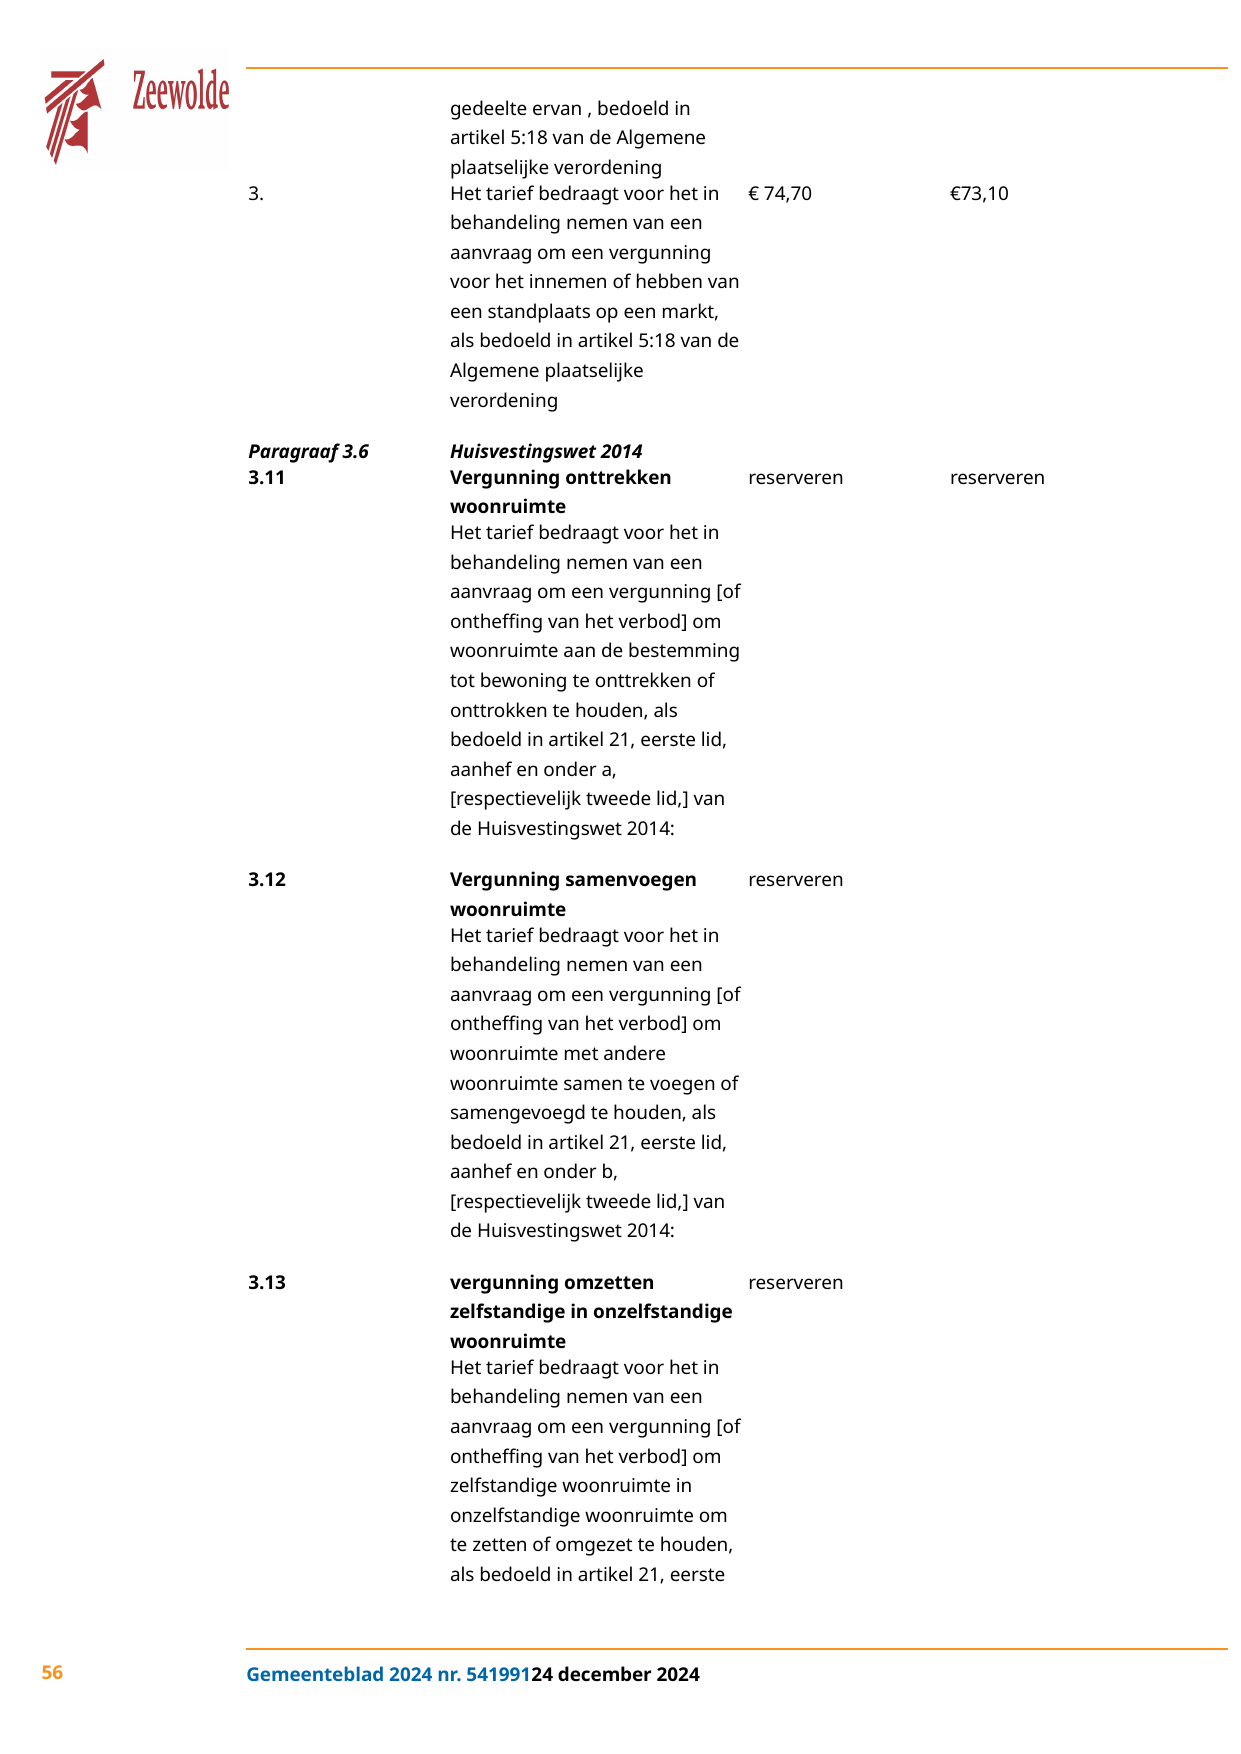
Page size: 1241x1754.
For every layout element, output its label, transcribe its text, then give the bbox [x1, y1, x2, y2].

table_cell [248, 413, 450, 438]
table_cell [950, 413, 1152, 438]
table_cell reserveren [950, 464, 1152, 519]
table_cell [950, 1244, 1152, 1269]
table_cell Paragraaf 3.6 [248, 438, 450, 464]
table_cell [748, 922, 950, 1243]
table_cell 3.13 [248, 1269, 450, 1354]
table_cell [748, 1354, 950, 1587]
table_cell [450, 841, 748, 867]
table_cell [950, 867, 1152, 922]
table_cell [748, 1244, 950, 1269]
table_cell [248, 1244, 450, 1269]
table_cell [950, 922, 1152, 1243]
table_cell reserveren [748, 464, 950, 519]
table_cell [950, 519, 1152, 841]
table_cell [450, 1244, 748, 1269]
table_cell [450, 413, 748, 438]
table_cell [248, 1354, 450, 1587]
table_cell 3.11 [248, 464, 450, 519]
picture [41, 47, 231, 172]
table_cell Het tarief bedraagt voor het in behandeling nemen van een aanvraag om een vergunning [of ontheffing van het verbod] om woonruimte aan de bestemming tot bewoning te onttrekken of onttrokken te houden, als bedoeld in artikel 21, eerste lid, aanhef en onder a, [respectievelijk tweede lid,] van de Huisvestingswet 2014: [450, 519, 748, 841]
table_cell [248, 95, 450, 180]
table_cell [248, 841, 450, 867]
table_cell gedeelte ervan , bedoeld in artikel 5:18 van de Algemene plaatselijke verordening [450, 95, 748, 180]
table_cell €73,10 [950, 180, 1152, 412]
table_cell Het tarief bedraagt voor het in behandeling nemen van een aanvraag om een vergunning [of ontheffing van het verbod] om zelfstandige woonruimte in onzelfstandige woonruimte om te zetten of omgezet te houden, als bedoeld in artikel 21, eerste [450, 1354, 748, 1587]
table_cell [950, 1354, 1152, 1587]
table_cell reserveren [748, 867, 950, 922]
table_cell [748, 438, 950, 464]
table_cell [748, 95, 950, 180]
table_cell 3.12 [248, 867, 450, 922]
table_cell reserveren [748, 1269, 950, 1354]
table_cell [950, 95, 1152, 180]
table_cell [748, 519, 950, 841]
table_cell vergunning omzetten zelfstandige in onzelfstandige woonruimte [450, 1269, 748, 1354]
table_cell [950, 438, 1152, 464]
table_cell [748, 413, 950, 438]
table_cell [950, 841, 1152, 867]
table_cell Het tarief bedraagt voor het in behandeling nemen van een aanvraag om een vergunning voor het innemen of hebben van een standplaats op een markt, als bedoeld in artikel 5:18 van de Algemene plaatselijke verordening [450, 180, 748, 412]
table_cell [248, 922, 450, 1243]
table_cell Vergunning samenvoegen woonruimte [450, 867, 748, 922]
table_cell Huisvestingswet 2014 [450, 438, 748, 464]
table_cell [950, 1269, 1152, 1354]
table_cell [248, 519, 450, 841]
table_cell [748, 841, 950, 867]
table_cell 3. [248, 180, 450, 412]
table_cell Vergunning onttrekken woonruimte [450, 464, 748, 519]
table_cell Het tarief bedraagt voor het in behandeling nemen van een aanvraag om een vergunning [of ontheffing van het verbod] om woonruimte met andere woonruimte samen te voegen of samengevoegd te houden, als bedoeld in artikel 21, eerste lid, aanhef en onder b, [respectievelijk tweede lid,] van de Huisvestingswet 2014: [450, 922, 748, 1243]
table_cell € 74,70 [748, 180, 950, 412]
